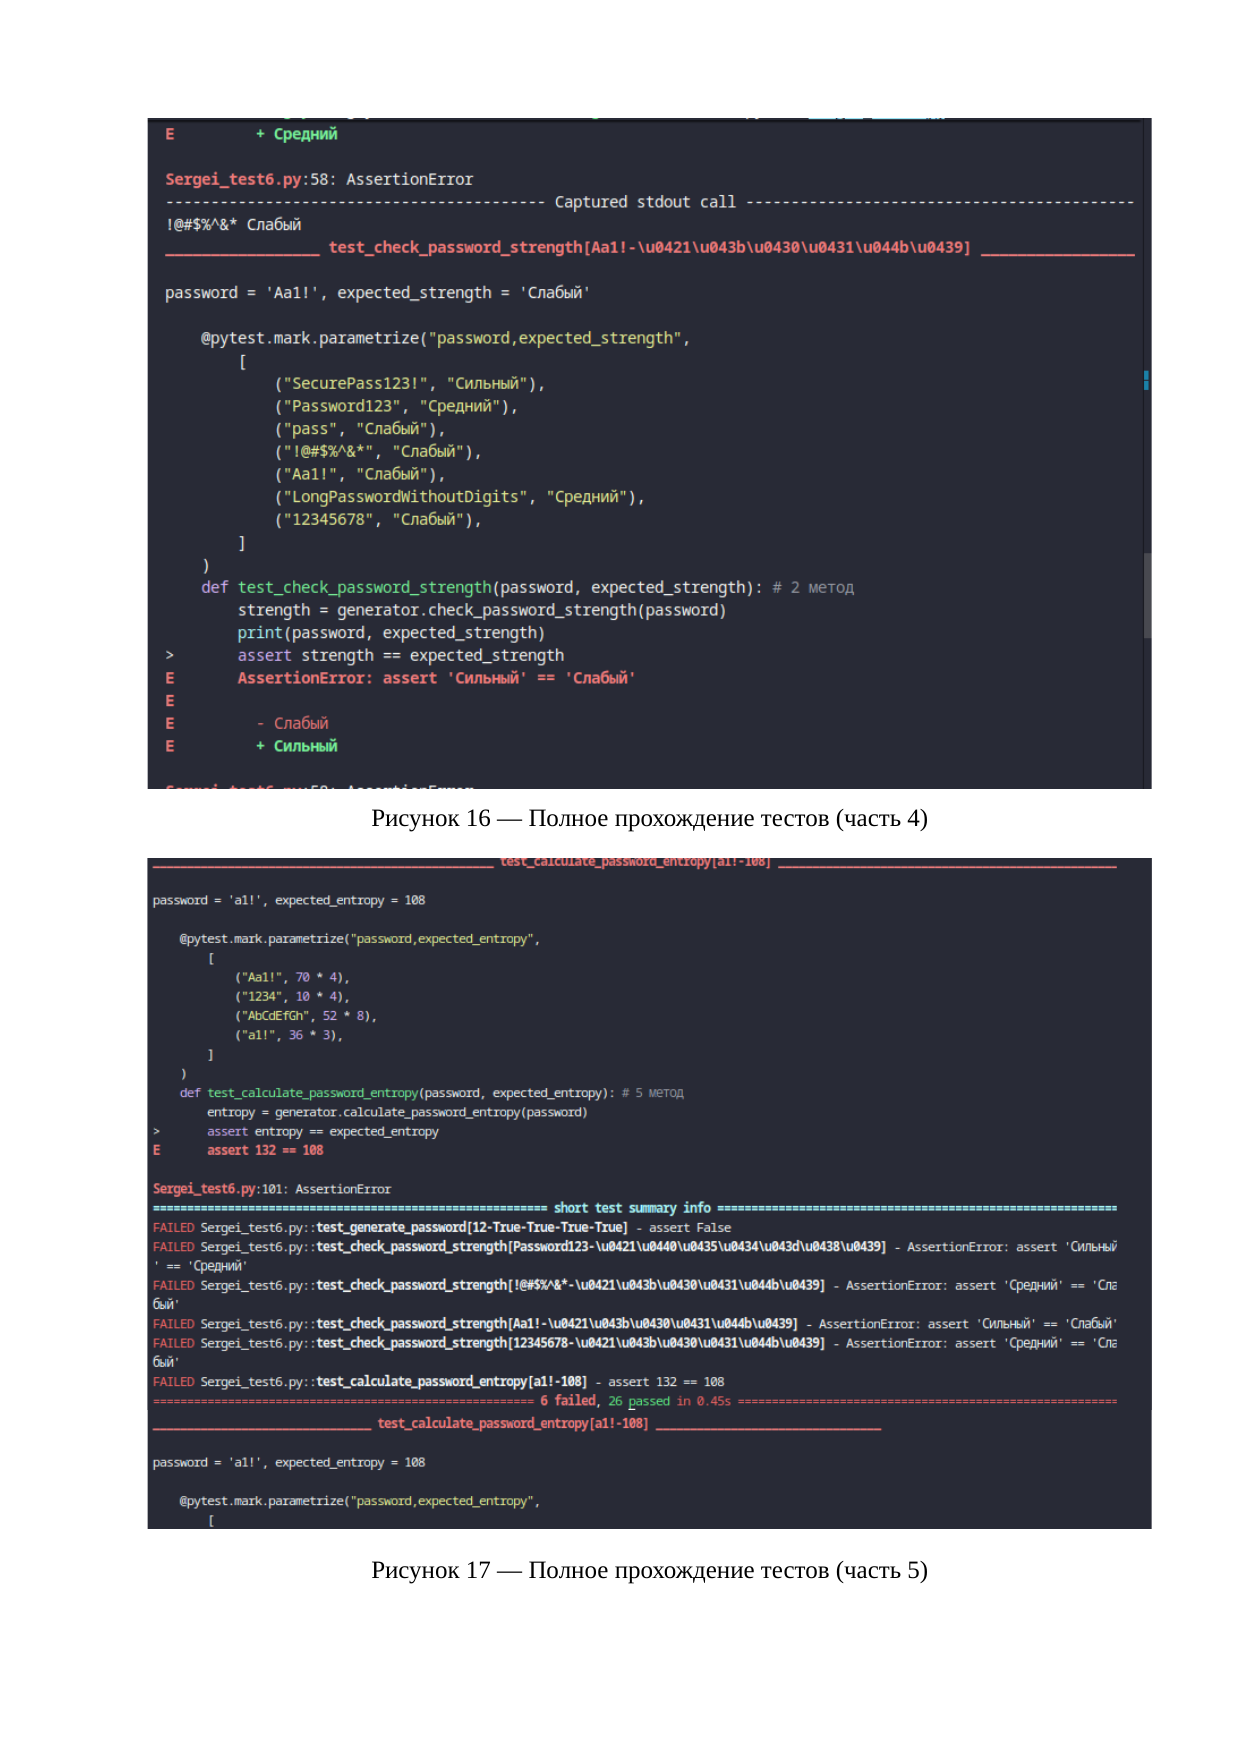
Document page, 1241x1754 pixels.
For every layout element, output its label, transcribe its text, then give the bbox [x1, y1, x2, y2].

picture [147, 858, 1152, 1529]
picture [147, 118, 1152, 789]
text Рисунок 16 ― Полное прохождение тестов (часть 4) [148, 789, 1152, 831]
text Рисунок 17 ― Полное прохождение тестов (часть 5) [148, 1529, 1152, 1584]
